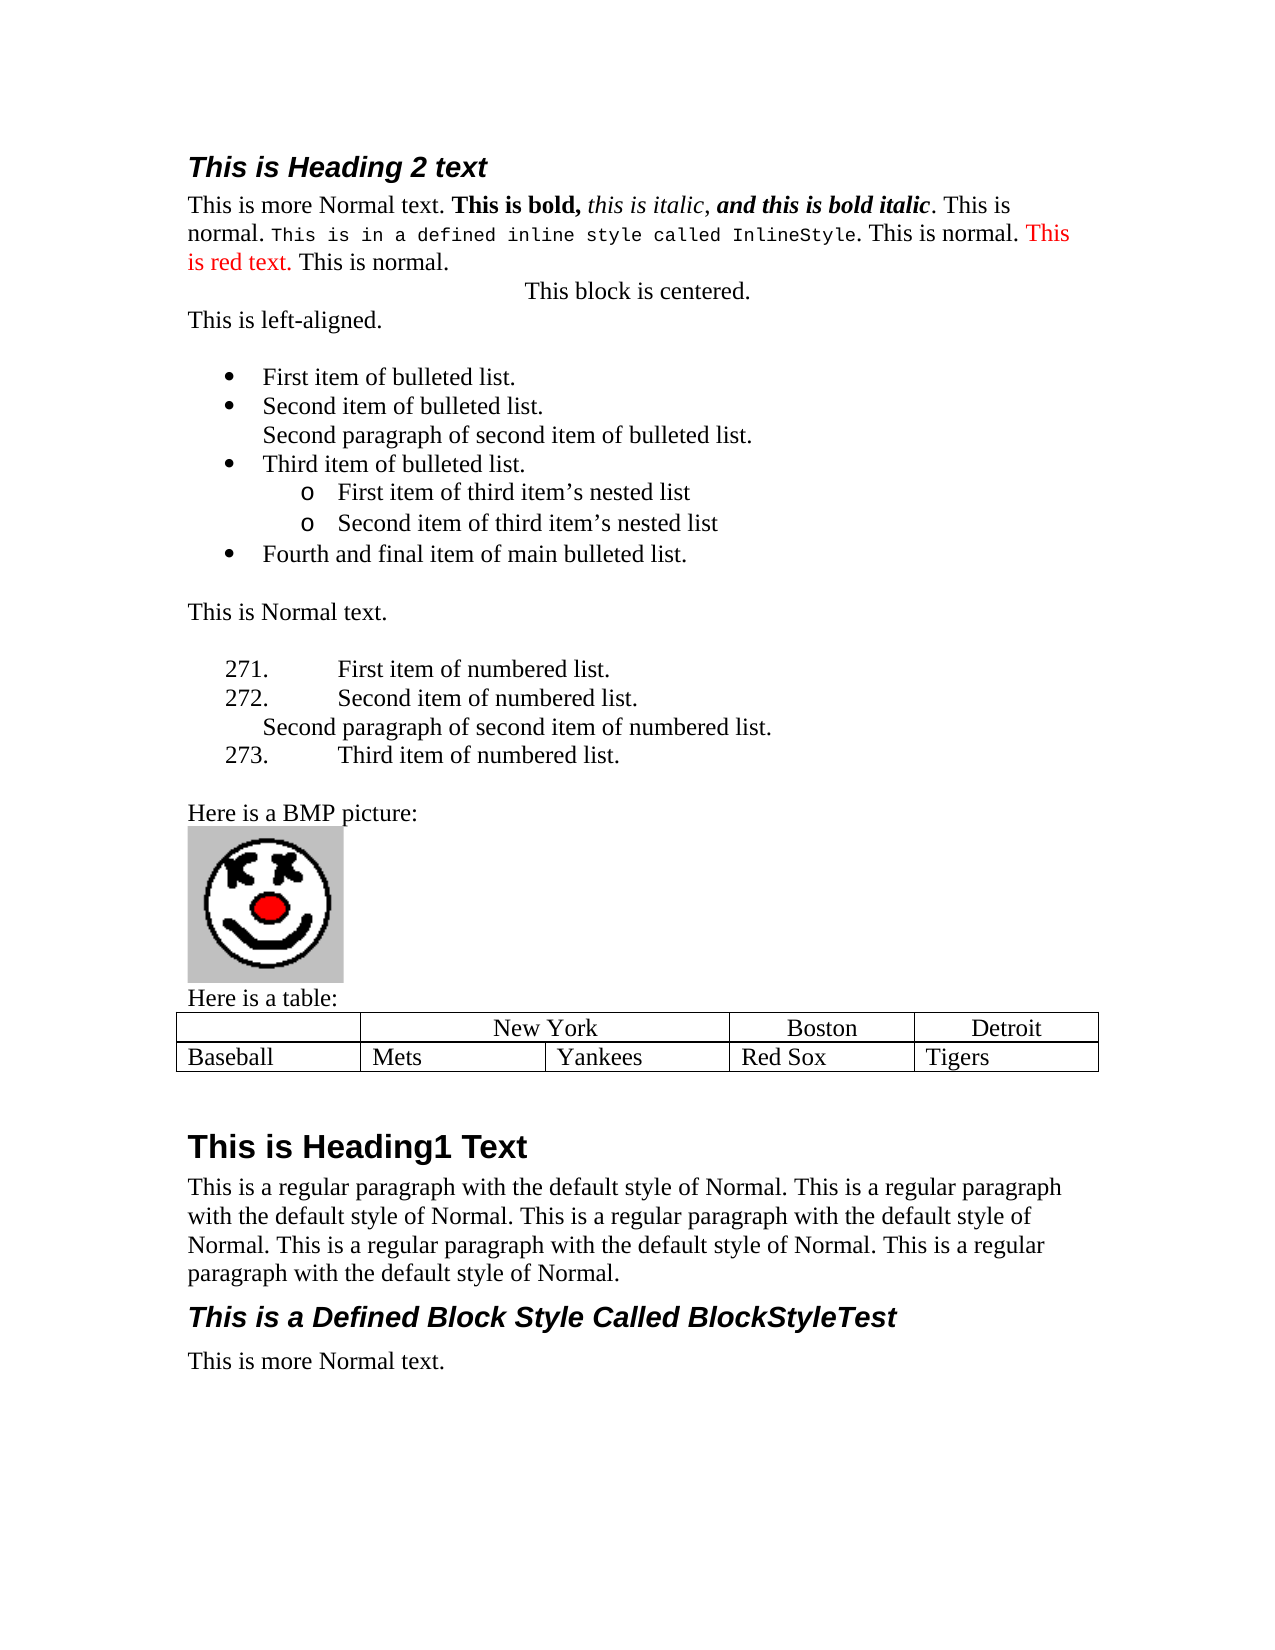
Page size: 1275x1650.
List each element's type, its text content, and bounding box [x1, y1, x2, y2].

table_cell Mets [361, 1043, 545, 1071]
list First item of numbered list. [225, 654, 1087, 683]
text Here is a BMP picture: [187, 798, 1087, 827]
text This is more Normal text. [187, 1346, 1087, 1374]
text This is a regular paragraph with the default style of Normal. This is a regular paragraph with the default style of Normal. This is a regular paragraph with the default style of Normal. This is a regular paragraph with the default style of Normal. This is a regular paragraph with the default style of Normal. [187, 1172, 1087, 1287]
list Second item of bulleted list. [225, 391, 1087, 420]
text Second paragraph of second item of bulleted list. [262, 420, 1087, 449]
table_header New York [361, 1013, 729, 1041]
table_cell Red Sox [730, 1043, 914, 1071]
list First item of bulleted list. [225, 362, 1087, 391]
table_cell Yankees [546, 1043, 729, 1071]
subtitle This is Heading 2 text [187, 150, 1087, 183]
list Third item of numbered list. [225, 740, 1087, 769]
list Second item of numbered list. [225, 683, 1087, 712]
text This is Normal text. [187, 597, 1087, 625]
text Here is a table: [187, 983, 1087, 1012]
list Second item of third item’s nested list [300, 508, 1087, 539]
table_cell Tigers [915, 1043, 1098, 1071]
table_header Boston [730, 1013, 914, 1041]
text This is more Normal text. This is bold, this is italic, and this is bold italic. This is normal. This is in a defined inline style called InlineStyle. This is normal. This is red text. This is normal. [187, 190, 1087, 276]
list First item of third item’s nested list [300, 477, 1087, 508]
text This block is centered. [187, 276, 1087, 305]
subtitle This is Heading1 Text [187, 1128, 1087, 1166]
list Third item of bulleted list. [225, 449, 1087, 477]
text This is a Defined Block Style Called BlockStyleTest [187, 1300, 1087, 1333]
text This is left-aligned. [187, 305, 1087, 334]
table_header [177, 1013, 360, 1041]
text Second paragraph of second item of numbered list. [262, 712, 1087, 740]
picture [187, 826, 344, 983]
table_cell Baseball [177, 1043, 360, 1071]
list Fourth and final item of main bulleted list. [225, 539, 1087, 568]
table_header Detroit [915, 1013, 1098, 1041]
